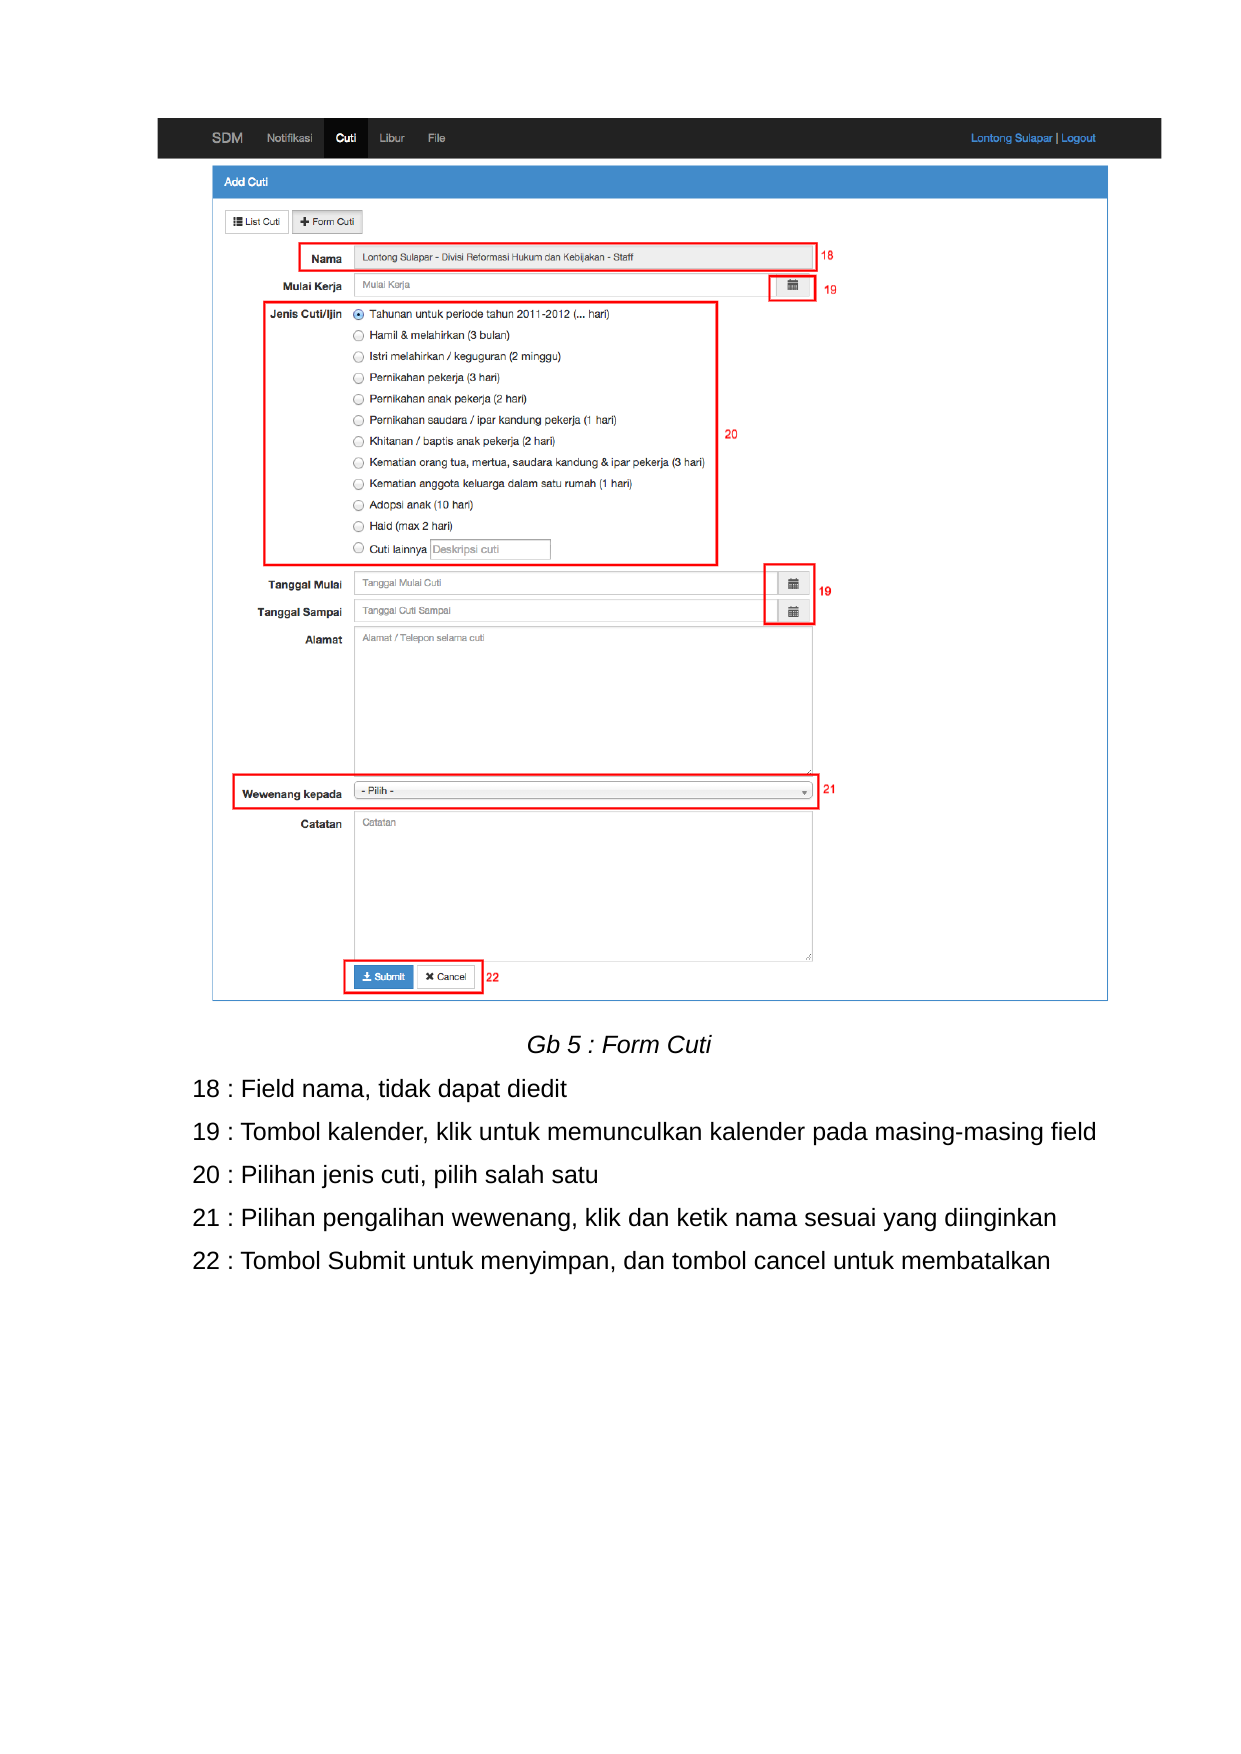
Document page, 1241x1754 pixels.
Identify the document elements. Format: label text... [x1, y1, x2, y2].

text 20 : Pilihan jenis cuti, pilih salah satu [118, 1160, 1122, 1188]
text 21 : Pilihan pengalihan wewenang, klik dan ketik nama sesuai yang diinginkan [118, 1203, 1122, 1232]
text 22 : Tombol Submit untuk menyimpan, dan tombol cancel untuk membatalkan [118, 1246, 1122, 1275]
text Gb 5 : Form Cuti [118, 1016, 1122, 1059]
text 19 : Tombol kalender, klik untuk memunculkan kalender pada masing-masing field [118, 1117, 1122, 1145]
text 18 : Field nama, tidak dapat diedit [118, 1073, 1122, 1102]
picture [157, 118, 1162, 1016]
